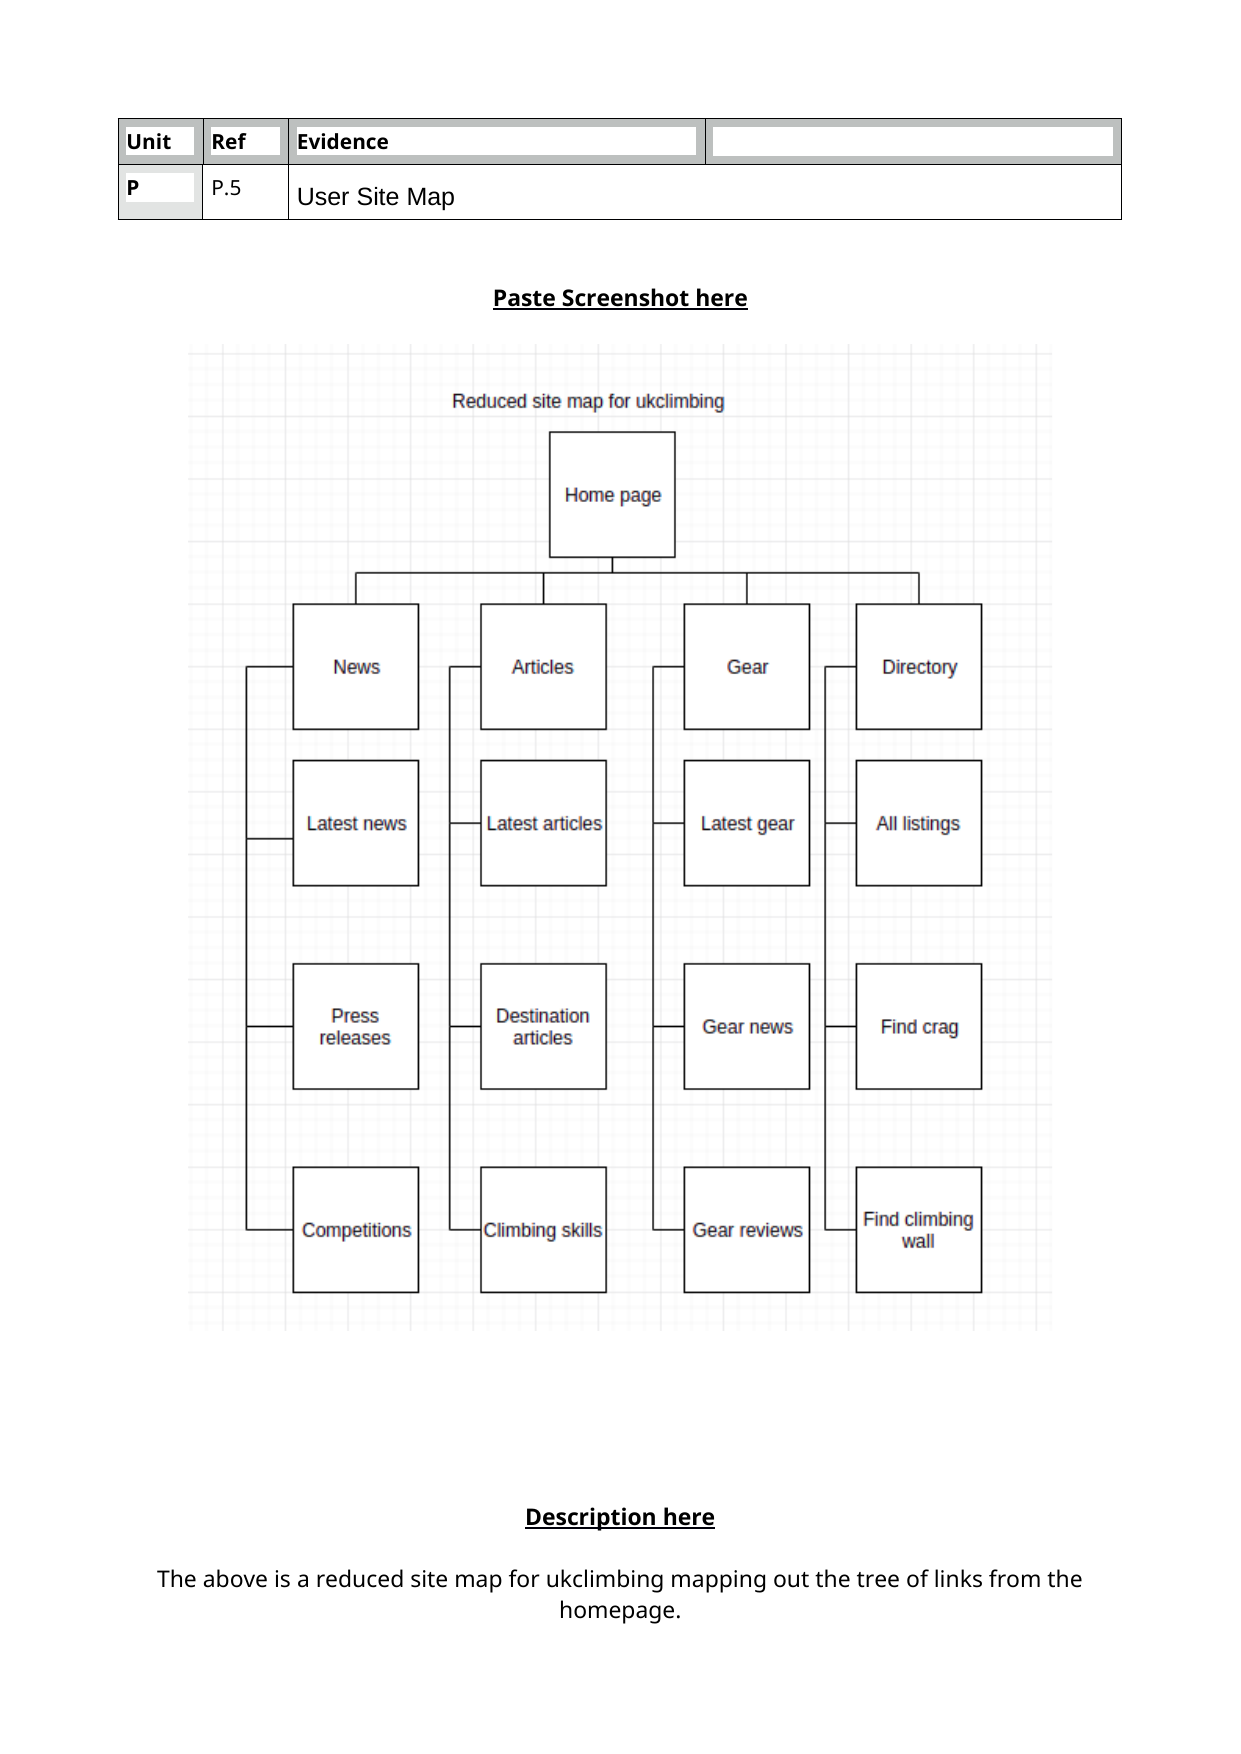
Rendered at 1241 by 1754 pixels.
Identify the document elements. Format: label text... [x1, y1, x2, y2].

table_cell User Site Map [289, 165, 1121, 219]
text The above is a reduced site map for ukclimbing mapping out the tree of links from the homepage. [118, 1563, 1122, 1626]
table_header Ref [204, 119, 288, 164]
table_header Unit [119, 119, 203, 164]
table_cell P.5 [203, 165, 288, 219]
table_header Evidence [289, 119, 705, 164]
text Description here [118, 1501, 1122, 1532]
table_header [706, 119, 1121, 164]
table_cell P [119, 165, 202, 219]
text Paste Screenshot here [118, 282, 1122, 313]
picture [188, 344, 1053, 1331]
